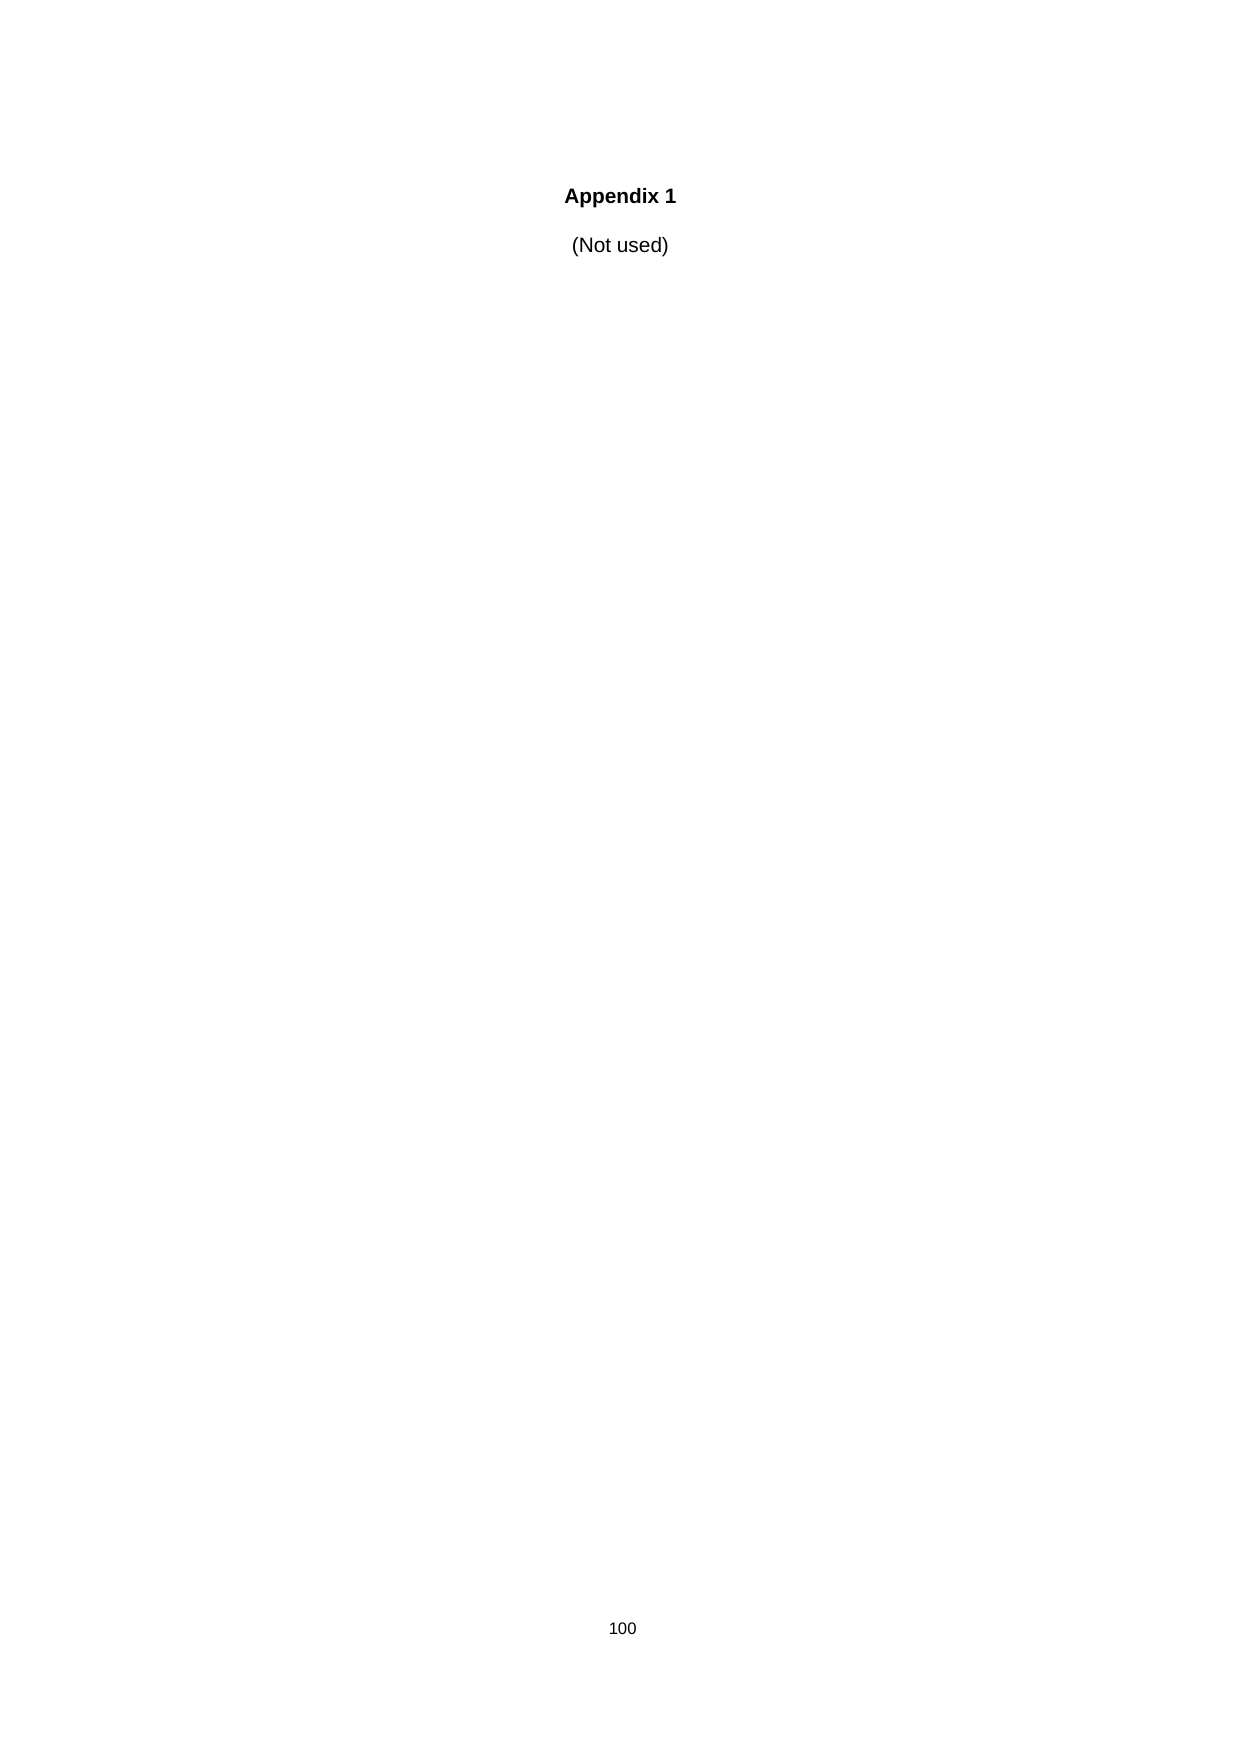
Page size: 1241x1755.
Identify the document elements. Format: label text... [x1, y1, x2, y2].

text Appendix 1 [148, 184, 1093, 208]
text (Not used) [148, 233, 1093, 257]
